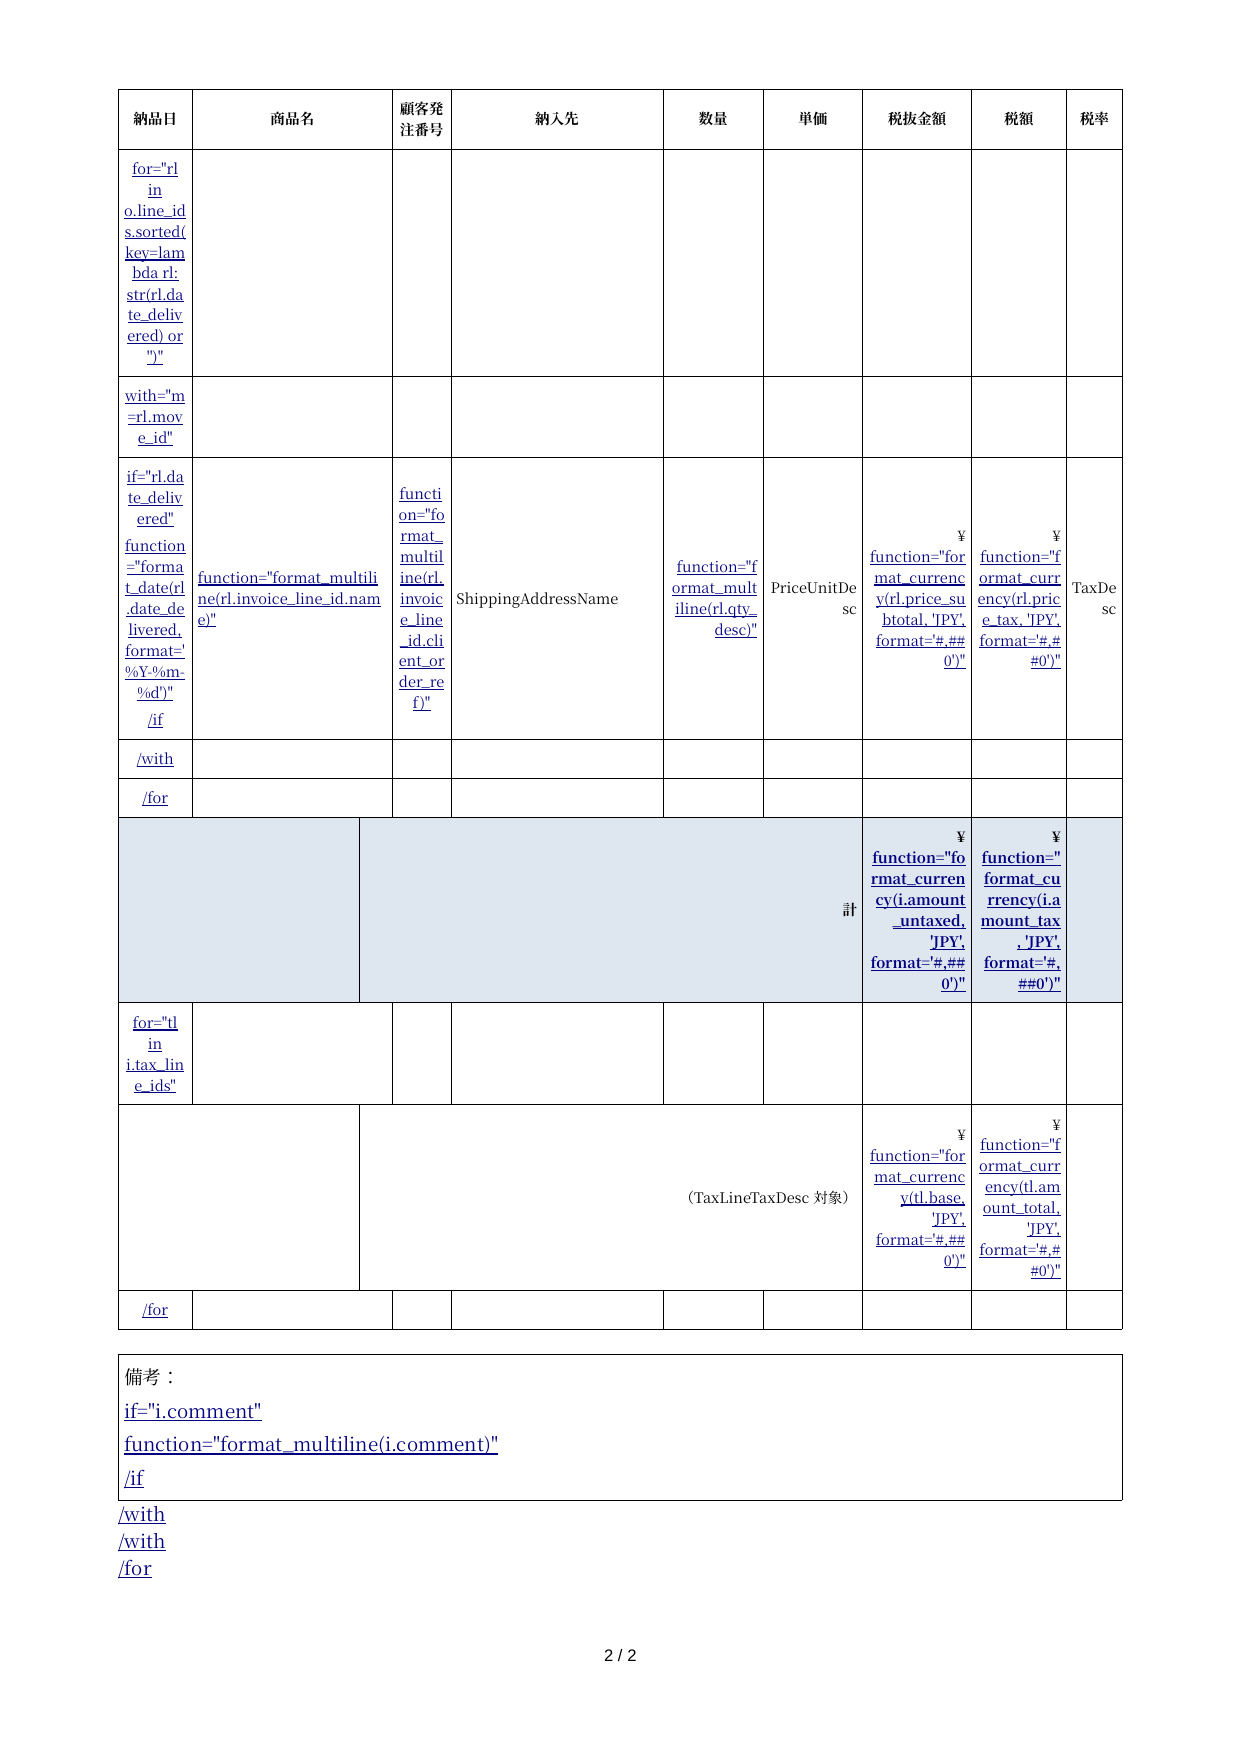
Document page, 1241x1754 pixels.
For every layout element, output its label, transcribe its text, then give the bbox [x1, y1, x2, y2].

table_cell ¥ function="format_currency(i.amount_untaxed, 'JPY', format='#,##0')" [863, 818, 971, 1002]
table_cell [863, 779, 971, 817]
table_cell [393, 150, 451, 376]
table_cell ¥ function="format_currency(tl.base, 'JPY', format='#,##0')" [863, 1105, 971, 1289]
table_cell [764, 740, 862, 778]
table_cell [764, 779, 862, 817]
table_cell [664, 377, 763, 457]
table_cell ¥ function="format_currency(tl.amount_total, 'JPY', format='#,##0')" [972, 1105, 1066, 1289]
table_cell （TaxLineTaxDesc 対象） [360, 1105, 862, 1289]
table_cell [972, 1291, 1066, 1328]
table_header 税率 [1067, 90, 1122, 148]
table_cell [452, 150, 663, 376]
table_cell [393, 377, 451, 457]
table_cell [764, 377, 862, 457]
table_cell [972, 740, 1066, 778]
table_cell [452, 779, 663, 817]
table_cell [1067, 377, 1122, 457]
table_header 納入先 [452, 90, 663, 148]
table_cell [972, 1003, 1066, 1104]
table_cell [863, 1003, 971, 1104]
table_cell [972, 377, 1066, 457]
table_cell [664, 150, 763, 376]
table_cell [119, 818, 359, 1002]
table_cell with="m=rl.move_id" [119, 377, 192, 457]
table_cell [1067, 150, 1122, 376]
table_cell [972, 779, 1066, 817]
table_cell [452, 1003, 663, 1104]
table_cell /for [119, 779, 192, 817]
table_cell [764, 1003, 862, 1104]
table_header 納品日 [119, 90, 192, 148]
table_header 顧客発注番号 [393, 90, 451, 148]
text /with [118, 1527, 1122, 1553]
table_cell 計 [360, 818, 862, 1002]
table_cell [863, 150, 971, 376]
table_cell ¥ function="format_currency(i.amount_tax, 'JPY', format='#,##0')" [972, 818, 1066, 1002]
table_header 商品名 [193, 90, 392, 148]
table_cell [393, 1003, 451, 1104]
table_cell [764, 1291, 862, 1328]
table_cell [193, 740, 392, 778]
table_cell for="tl in i.tax_line_ids" [119, 1003, 192, 1104]
table_cell [452, 377, 663, 457]
table_cell /for [119, 1291, 192, 1328]
table_cell for="rl in o.line_ids.sorted(key=lambda rl: str(rl.date_delivered) or '')" [119, 150, 192, 376]
table_header 税抜金額 [863, 90, 971, 148]
table_cell [1067, 740, 1122, 778]
table_cell /with [119, 740, 192, 778]
table_cell [664, 779, 763, 817]
table_header 税額 [972, 90, 1066, 148]
table_cell [193, 779, 392, 817]
table_cell [972, 150, 1066, 376]
table_header 数量 [664, 90, 763, 148]
table_cell [193, 150, 392, 376]
table_cell [863, 377, 971, 457]
table_cell [452, 1291, 663, 1328]
table_cell if="rl.date_delivered" function="format_date(rl.date_delivered, format='%Y-%m-%d')" /if [119, 458, 192, 739]
table_cell [863, 740, 971, 778]
table_header 単価 [764, 90, 862, 148]
table_cell ShippingAddressName [452, 458, 663, 739]
table_cell ¥ function="format_currency(rl.price_subtotal, 'JPY', format='#,##0')" [863, 458, 971, 739]
table_header 備考： if="i.comment" function="format_multiline(i.comment)" /if [119, 1355, 1122, 1499]
table_cell [764, 150, 862, 376]
table_cell [193, 1291, 392, 1328]
table_cell [393, 779, 451, 817]
table_cell function="format_multiline(rl.invoice_line_id.name)" [193, 458, 392, 739]
table_cell [863, 1291, 971, 1328]
table_cell TaxDesc [1067, 458, 1122, 739]
text /for [118, 1553, 1122, 1581]
table_cell [393, 740, 451, 778]
table_cell [1067, 1003, 1122, 1104]
table_cell [393, 1291, 451, 1328]
table_cell [1067, 1105, 1122, 1289]
table_cell [452, 740, 663, 778]
table_cell PriceUnitDesc [764, 458, 862, 739]
table_cell [193, 377, 392, 457]
table_cell [193, 1003, 392, 1104]
table_cell function="format_multiline(rl.qty_desc)" [664, 458, 763, 739]
table_cell [664, 740, 763, 778]
table_cell ¥ function="format_currency(rl.price_tax, 'JPY', format='#,##0')" [972, 458, 1066, 739]
table_cell [1067, 779, 1122, 817]
table_cell [664, 1291, 763, 1328]
table_cell [664, 1003, 763, 1104]
table_cell function="format_multiline(rl.invoice_line_id.client_order_ref)" [393, 458, 451, 739]
table_cell [119, 1105, 359, 1289]
text /with [118, 1501, 1122, 1527]
table_cell [1067, 818, 1122, 1002]
table_cell [1067, 1291, 1122, 1328]
